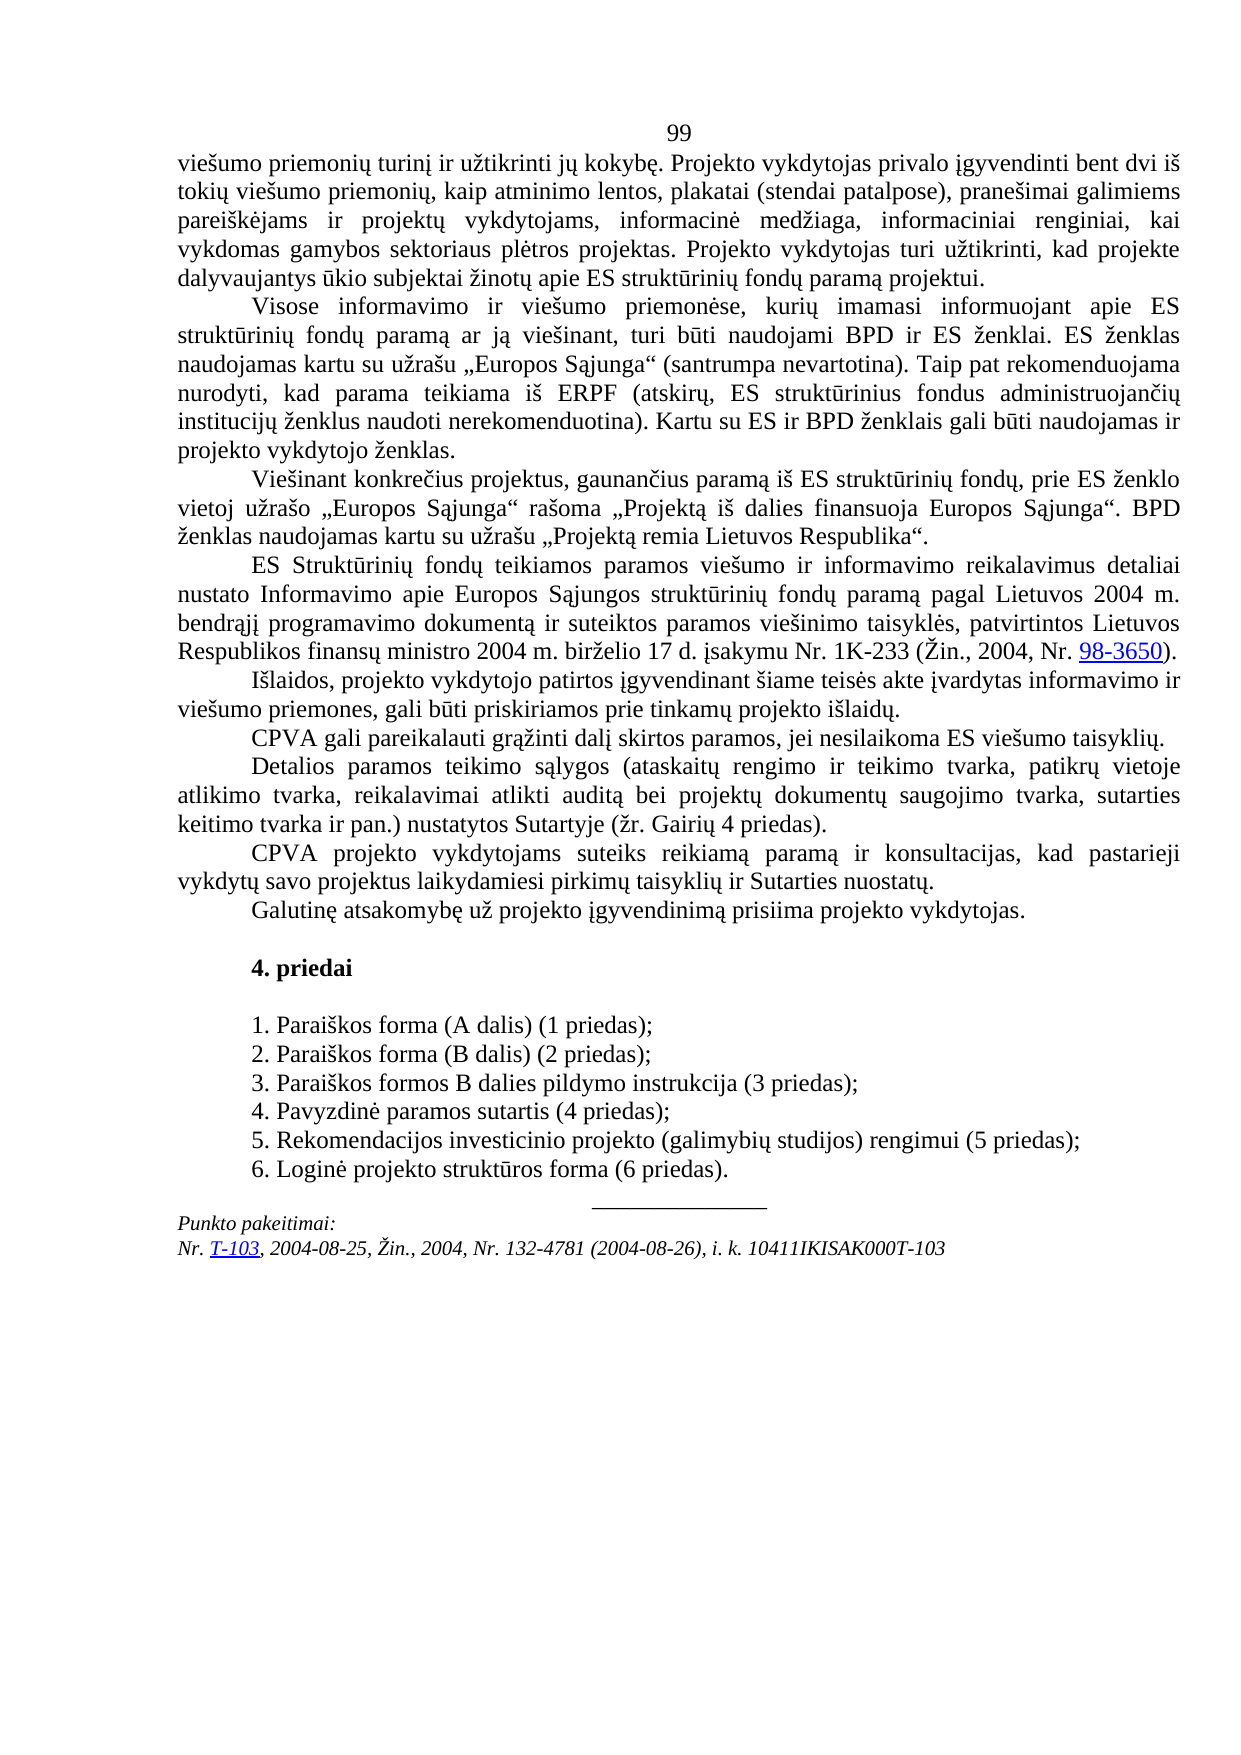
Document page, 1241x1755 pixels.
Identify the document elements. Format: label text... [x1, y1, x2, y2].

text Detalios paramos teikimo sąlygos (ataskaitų rengimo ir teikimo tvarka, patikrų vietoje atlikimo tvarka, reikalavimai atlikti auditą bei projektų dokumentų saugojimo tvarka, sutarties keitimo tvarka ir pan.) nustatytos Sutartyje (žr. Gairių 4 priedas). [177, 751, 1181, 838]
text 3. Paraiškos formos B dalies pildymo instrukcija (3 priedas); [177, 1068, 1181, 1096]
text Nr. T-103, 2004-08-25, Žin., 2004, Nr. 132-4781 (2004-08-26), i. k. 10411IKISAK000T-103 [177, 1235, 1181, 1259]
text CPVA gali pareikalauti grąžinti dalį skirtos paramos, jei nesilaikoma ES viešumo taisyklių. [177, 723, 1181, 751]
text Galutinę atsakomybę už projekto įgyvendinimą prisiima projekto vykdytojas. [177, 895, 1181, 924]
text 4. Pavyzdinė paramos sutartis (4 priedas); [177, 1096, 1181, 1125]
text Išlaidos, projekto vykdytojo patirtos įgyvendinant šiame teisės akte įvardytas informavimo ir viešumo priemones, gali būti priskiriamos prie tinkamų projekto išlaidų. [177, 665, 1181, 723]
text ES Struktūrinių fondų teikiamos paramos viešumo ir informavimo reikalavimus detaliai nustato Informavimo apie Europos Sąjungos struktūrinių fondų paramą pagal Lietuvos 2004 m. bendrąjį programavimo dokumentą ir suteiktos paramos viešinimo taisyklės, patvirtintos Lietuvos Respublikos finansų ministro 2004 m. birželio 17 d. įsakymu Nr. 1K-233 (Žin., 2004, Nr. 98-3650). [177, 550, 1181, 665]
text 4. priedai [177, 953, 1181, 981]
text Punkto pakeitimai: [177, 1211, 1181, 1235]
text 2. Paraiškos forma (B dalis) (2 priedas); [177, 1039, 1181, 1068]
text ______________ [177, 1183, 1181, 1211]
text 1. Paraiškos forma (A dalis) (1 priedas); [177, 1010, 1181, 1039]
text 5. Rekomendacijos investicinio projekto (galimybių studijos) rengimui (5 priedas); [177, 1125, 1181, 1154]
text Viešinant konkrečius projektus, gaunančius paramą iš ES struktūrinių fondų, prie ES ženklo vietoj užrašo „Europos Sąjunga“ rašoma „Projektą iš dalies finansuoja Europos Sąjunga“. BPD ženklas naudojamas kartu su užrašu „Projektą remia Lietuvos Respublika“. [177, 464, 1181, 550]
text 6. Loginė projekto struktūros forma (6 priedas). [177, 1154, 1181, 1183]
text Visose informavimo ir viešumo priemonėse, kurių imamasi informuojant apie ES struktūrinių fondų paramą ar ją viešinant, turi būti naudojami BPD ir ES ženklai. ES ženklas naudojamas kartu su užrašu „Europos Sąjunga“ (santrumpa nevartotina). Taip pat rekomenduojama nurodyti, kad parama teikiama iš ERPF (atskirų, ES struktūrinius fondus administruojančių institucijų ženklus naudoti nerekomenduotina). Kartu su ES ir BPD ženklais gali būti naudojamas ir projekto vykdytojo ženklas. [177, 291, 1181, 464]
text CPVA projekto vykdytojams suteiks reikiamą paramą ir konsultacijas, kad pastarieji vykdytų savo projektus laikydamiesi pirkimų taisyklių ir Sutarties nuostatų. [177, 838, 1181, 895]
text viešumo priemonių turinį ir užtikrinti jų kokybę. Projekto vykdytojas privalo įgyvendinti bent dvi iš tokių viešumo priemonių, kaip atminimo lentos, plakatai (stendai patalpose), pranešimai galimiems pareiškėjams ir projektų vykdytojams, informacinė medžiaga, informaciniai renginiai, kai vykdomas gamybos sektoriaus plėtros projektas. Projekto vykdytojas turi užtikrinti, kad projekte dalyvaujantys ūkio subjektai žinotų apie ES struktūrinių fondų paramą projektui. [177, 148, 1181, 291]
